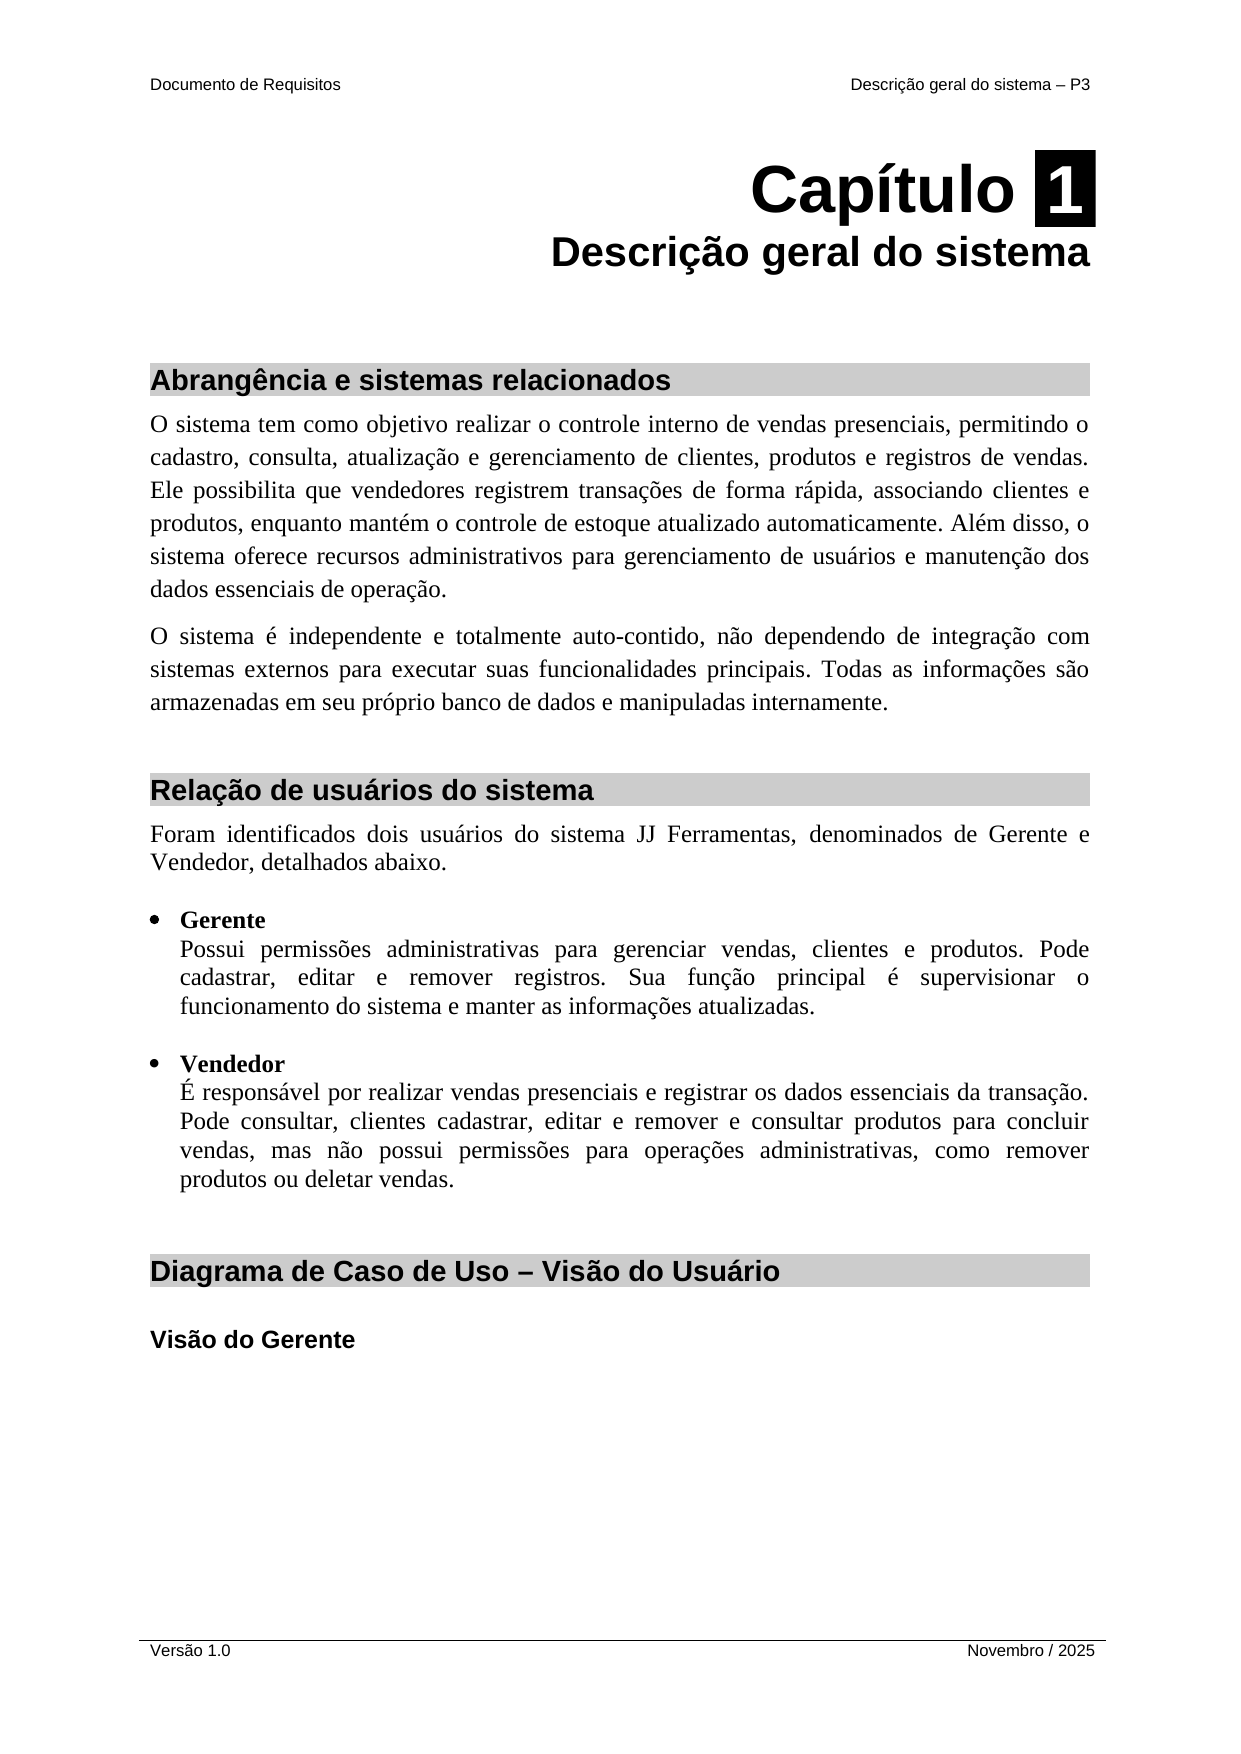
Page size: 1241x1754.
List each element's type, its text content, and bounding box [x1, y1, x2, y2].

subtitle Descrição geral do sistema [150, 227, 1090, 275]
text Possui permissões administrativas para gerenciar vendas, clientes e produtos. Pode cadastrar, editar e remover registros. Sua função principal é supervisionar o funcionamento do sistema e manter as informações atualizadas. [179, 934, 1090, 1020]
subtitle Abrangência e sistemas relacionados [150, 363, 1090, 396]
text Foram identificados dois usuários do sistema JJ Ferramentas, denominados de Gerente e Vendedor, detalhados abaixo. [150, 819, 1090, 876]
text O sistema é independente e totalmente auto-contido, não dependendo de integração com sistemas externos para executar suas funcionalidades principais. Todas as informações são armazenadas em seu próprio banco de dados e manipuladas internamente. [150, 621, 1090, 716]
text Capítulo [210, 150, 1035, 227]
text O sistema tem como objetivo realizar o controle interno de vendas presenciais, permitindo o cadastro, consulta, atualização e gerenciamento de clientes, produtos e registros de vendas. Ele possibilita que vendedores registrem transações de forma rápida, associando clientes e produtos, enquanto mantém o controle de estoque atualizado automaticamente. Além disso, o sistema oferece recursos administrativos para gerenciamento de usuários e manutenção dos dados essenciais de operação. [150, 409, 1090, 603]
list Vendedor [150, 1049, 1090, 1077]
subtitle Relação de usuários do sistema [150, 773, 1090, 806]
subtitle Visão do Gerente [150, 1325, 1090, 1354]
subtitle Diagrama de Caso de Uso – Visão do Usuário [150, 1254, 1090, 1287]
list Gerente [150, 905, 1090, 934]
text É responsável por realizar vendas presenciais e registrar os dados essenciais da transação. Pode consultar, clientes cadastrar, editar e remover e consultar produtos para concluir vendas, mas não possui permissões para operações administrativas, como remover produtos ou deletar vendas. [179, 1077, 1090, 1192]
